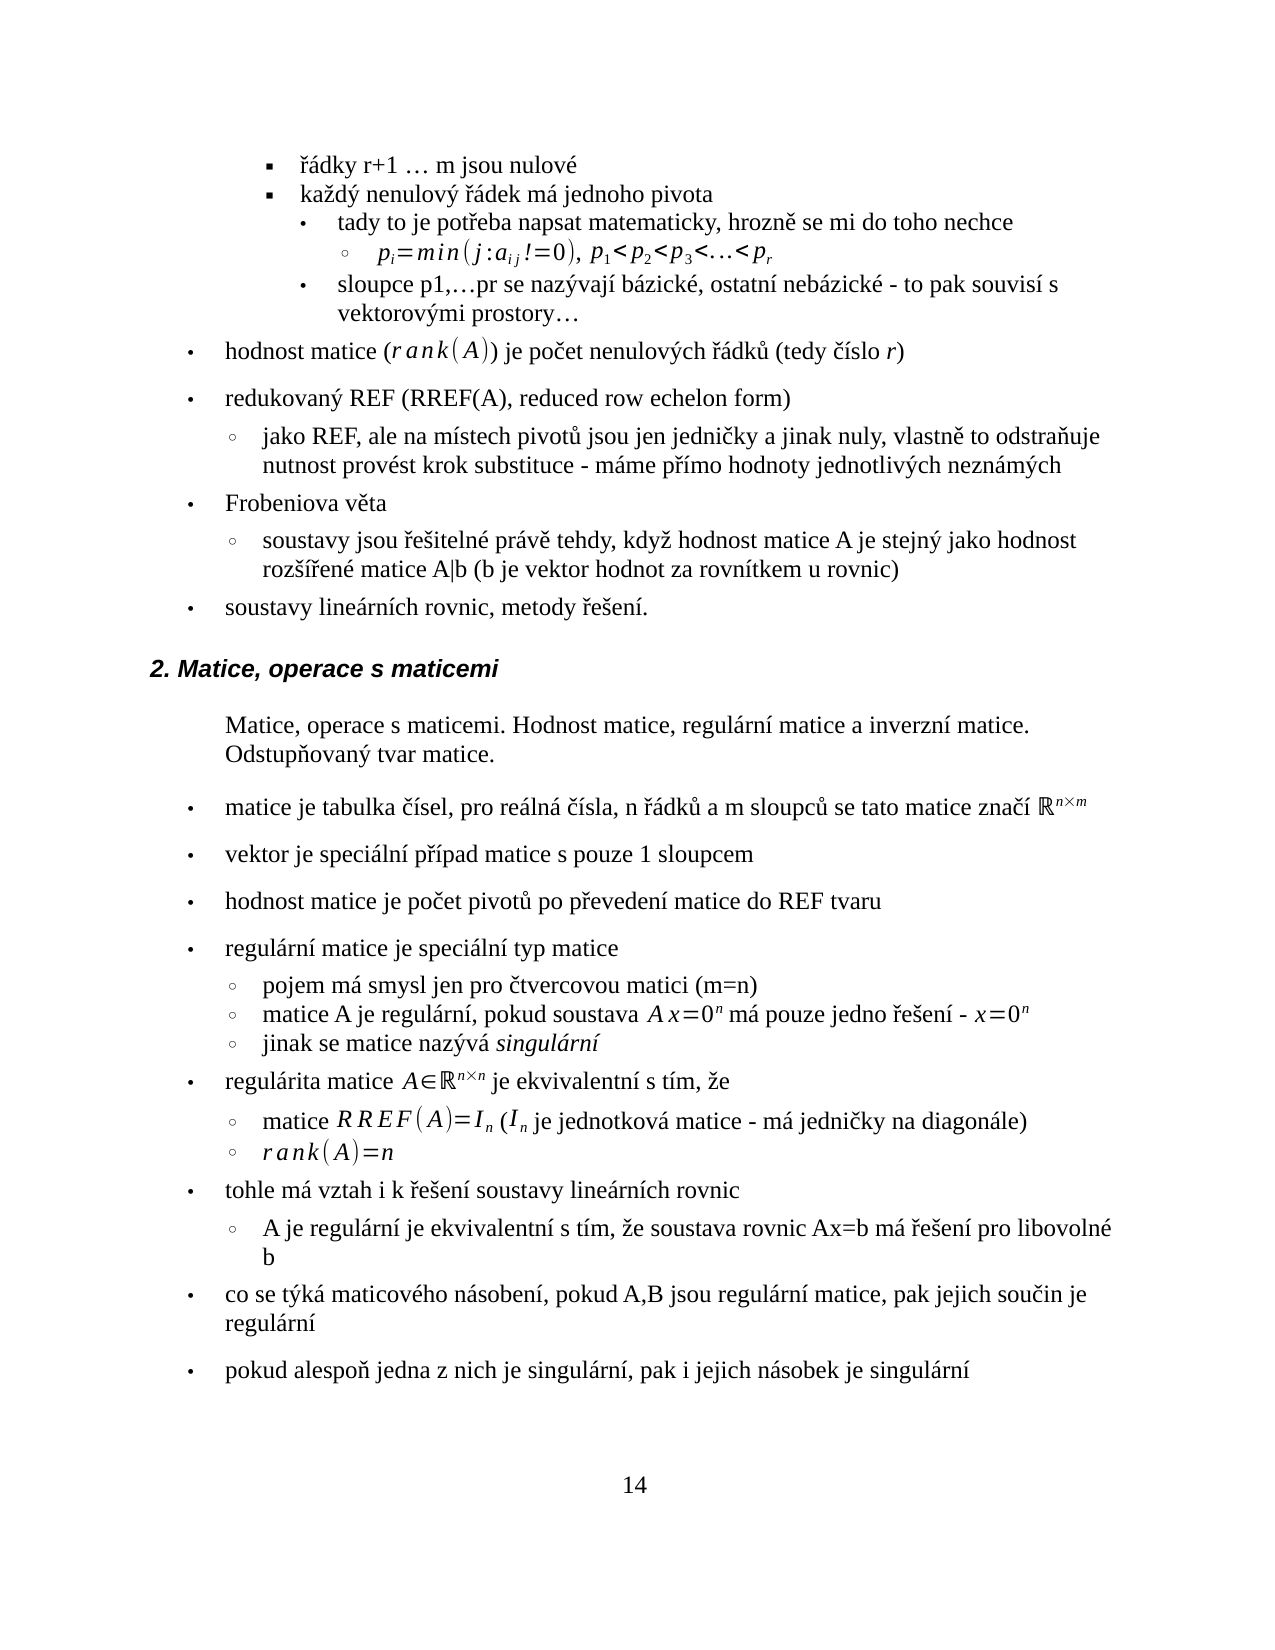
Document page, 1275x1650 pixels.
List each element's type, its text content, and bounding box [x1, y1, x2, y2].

list pojem má smysl jen pro čtvercovou matici (m=n) [225, 970, 1125, 999]
list , [337, 236, 1125, 269]
list každý nenulový řádek má jednoho pivota [262, 179, 1125, 207]
list tohle má vztah i k řešení soustavy lineárních rovnic [187, 1175, 1125, 1204]
list pokud alespoň jedna z nich je singulární, pak i jejich násobek je singulární [187, 1355, 1125, 1384]
list A je regulární je ekvivalentní s tím, že soustava rovnic Ax=b má řešení pro libovolné b [225, 1213, 1125, 1271]
list regulárita matice je ekvivalentní s tím, že [187, 1066, 1125, 1096]
list redukovaný REF (RREF(A), reduced row echelon form) [187, 383, 1125, 412]
list matice je tabulka čísel, pro reálná čísla, n řádků a m sloupců se tato matice značí [187, 792, 1125, 821]
list řádky r+1 … m jsou nulové [262, 150, 1125, 179]
list tady to je potřeba napsat matematicky, hrozně se mi do toho nechce [300, 207, 1125, 236]
list jinak se matice nazývá singulární [225, 1028, 1125, 1057]
text Matice, operace s maticemi. Hodnost matice, regulární matice a inverzní matice. Odstupňovaný tvar matice. [225, 711, 1125, 768]
list hodnost matice () je počet nenulových řádků (tedy číslo r) [187, 336, 1125, 366]
subtitle 2. Matice, operace s maticemi [150, 654, 1125, 683]
list Frobeniova věta [187, 488, 1125, 516]
list co se týká maticového násobení, pokud A,B jsou regulární matice, pak jejich součin je regulární [187, 1279, 1125, 1337]
list soustavy jsou řešitelné právě tehdy, když hodnost matice A je stejný jako hodnost rozšířené matice A|b (b je vektor hodnot za rovnítkem u rovnic) [225, 525, 1125, 583]
list sloupce p1,…pr se nazývají bázické, ostatní nebázické - to pak souvisí s vektorovými prostory… [300, 269, 1125, 327]
list vektor je speciální případ matice s pouze 1 sloupcem [187, 839, 1125, 868]
list hodnost matice je počet pivotů po převedení matice do REF tvaru [187, 886, 1125, 915]
list regulární matice je speciální typ matice [187, 933, 1125, 961]
list matice ( je jednotková matice - má jedničky na diagonále) [225, 1104, 1125, 1136]
list matice A je regulární, pokud soustava má pouze jedno řešení - [225, 999, 1125, 1028]
list jako REF, ale na místech pivotů jsou jen jedničky a jinak nuly, vlastně to odstraňuje nutnost provést krok substituce - máme přímo hodnoty jednotlivých neznámých [225, 421, 1125, 479]
list soustavy lineárních rovnic, metody řešení. [187, 592, 1125, 621]
